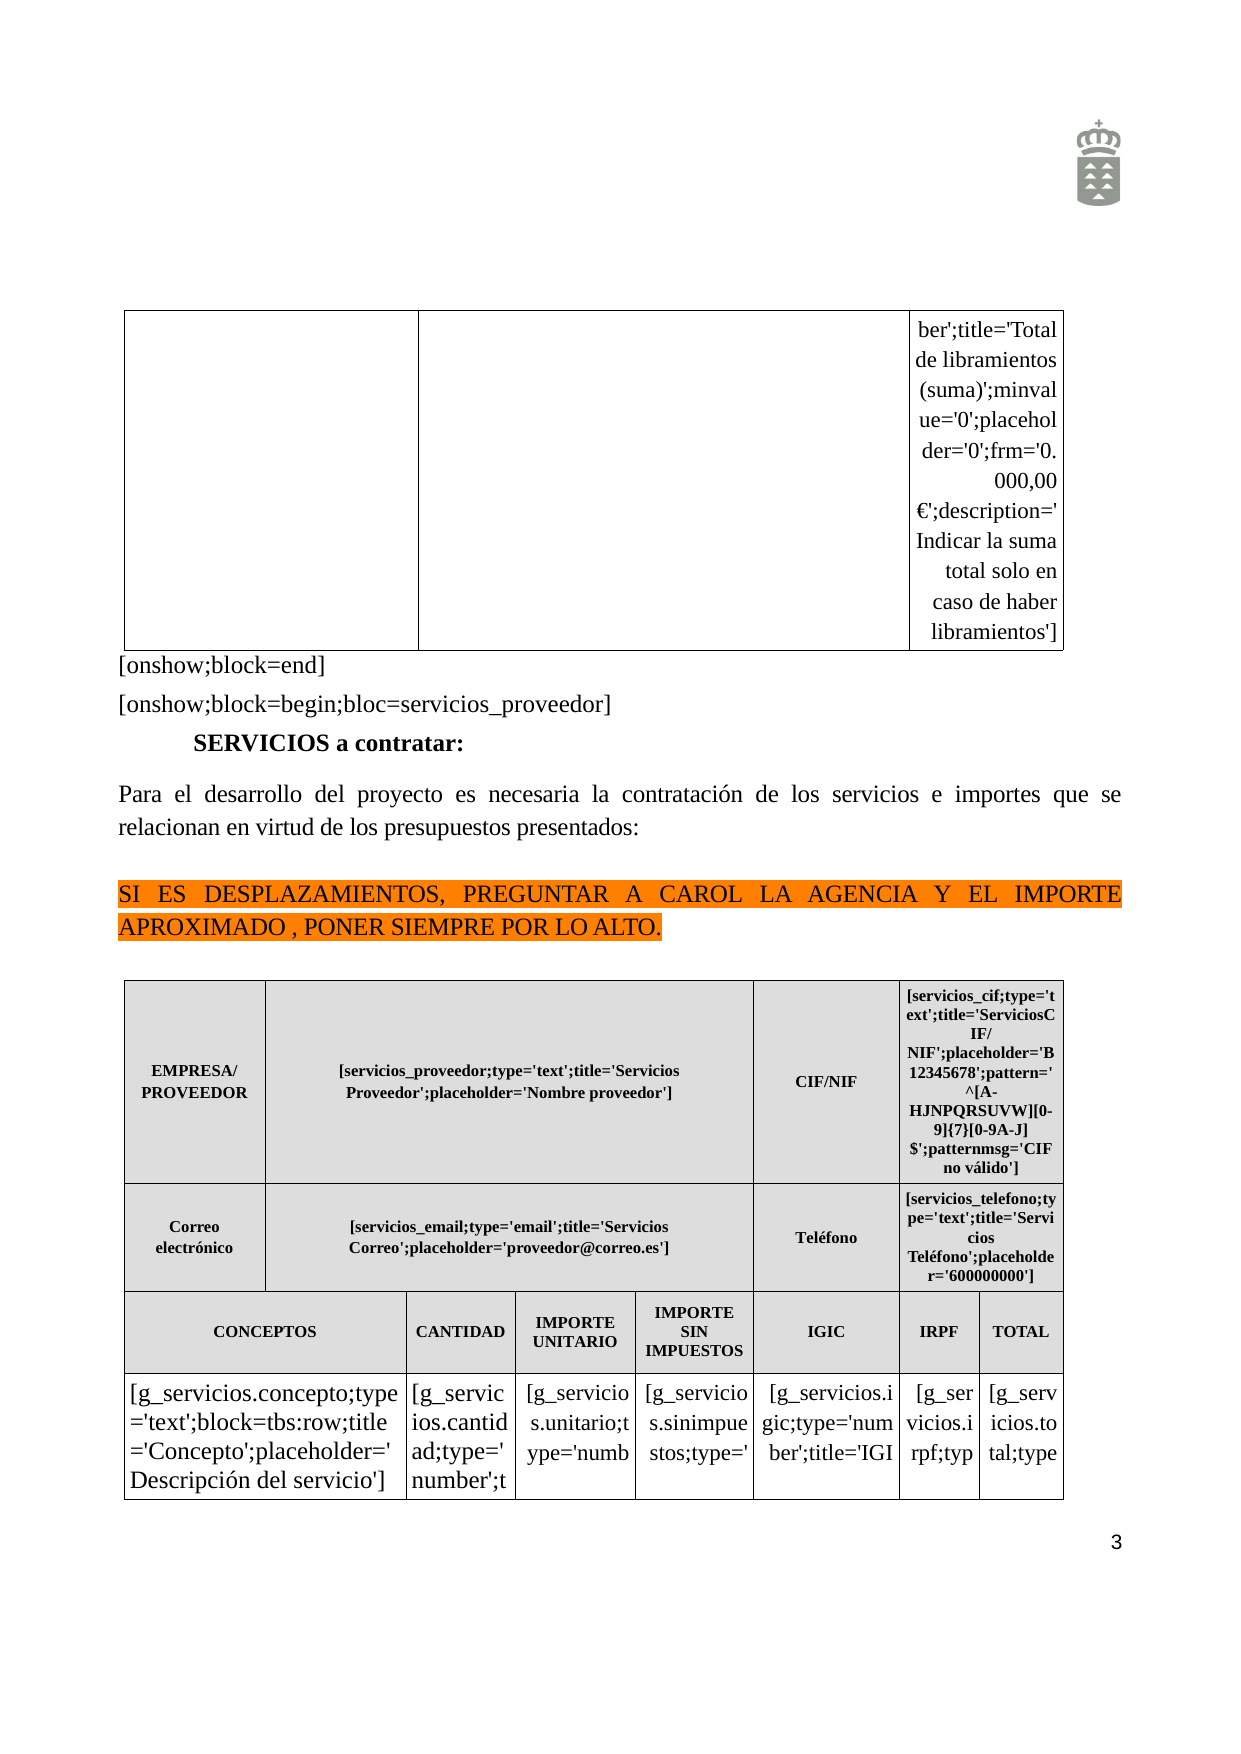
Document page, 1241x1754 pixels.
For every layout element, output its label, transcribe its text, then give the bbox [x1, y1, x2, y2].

text SI ES DESPLAZAMIENTOS, PREGUNTAR A CAROL LA AGENCIA Y EL IMPORTE APROXIMADO , PONER SIEMPRE POR LO ALTO. [118, 879, 1122, 941]
table_cell [g_servicios.igic;type='number';title='IGI [754, 1374, 899, 1499]
table_cell ber';title='Total de libramientos (suma)';minvalue='0';placeholder='0';frm='0.000,00 €';description='Indicar la suma total solo en caso de haber libramientos'] [910, 311, 1063, 650]
table_cell TOTAL [980, 1292, 1063, 1373]
table_cell IGIC [754, 1292, 899, 1373]
table_cell [g_servicios.cantidad;type='number';t [407, 1374, 515, 1499]
table_cell IMPORTE UNITARIO [516, 1292, 635, 1373]
picture [1076, 119, 1121, 206]
table_cell [servicios_telefono;type='text';title='Servicios Teléfono';placeholder='600000000'] [900, 1184, 1063, 1291]
table_cell [g_servicios.concepto;type='text';block=tbs:row;title='Concepto';placeholder='Descripción del servicio'] [125, 1374, 406, 1499]
table_cell IMPORTE SIN IMPUESTOS [636, 1292, 753, 1373]
table_cell CONCEPTOS [125, 1292, 406, 1373]
table_header EMPRESA/PROVEEDOR [125, 981, 265, 1183]
table_header [servicios_cif;type='text';title='ServiciosCIF/NIF';placeholder='B12345678';pattern='^[A-HJNPQRSUVW][0-9]{7}[0-9A-J]$';patternmsg='CIF no válido'] [900, 981, 1063, 1183]
table_cell CANTIDAD [407, 1292, 515, 1373]
table_header CIF/NIF [754, 981, 899, 1183]
table_cell Correo electrónico [125, 1184, 265, 1291]
table_cell IRPF [900, 1292, 979, 1373]
table_cell [419, 311, 909, 650]
table_cell [servicios_email;type='email';title='Servicios Correo';placeholder='proveedor@correo.es'] [266, 1184, 753, 1291]
table_cell Teléfono [754, 1184, 899, 1291]
table_cell [g_servicios.total;type [980, 1374, 1063, 1499]
text Para el desarrollo del proyecto es necesaria la contratación de los servicios e importes que se relacionan en virtud de los presupuestos presentados: [118, 779, 1122, 841]
list SERVICIOS a contratar: [156, 728, 1122, 757]
text [onshow;block=begin;bloc=servicios_proveedor] [118, 689, 1122, 718]
table_cell [g_servicios.irpf;typ [900, 1374, 979, 1499]
table_header [servicios_proveedor;type='text';title='Servicios Proveedor';placeholder='Nombre proveedor'] [266, 981, 753, 1183]
text [onshow;block=end] [118, 650, 1122, 679]
table_cell [g_servicios.unitario;type='numb [516, 1374, 635, 1499]
table_cell [g_servicios.sinimpuestos;type=' [636, 1374, 753, 1499]
table_cell [125, 311, 418, 650]
